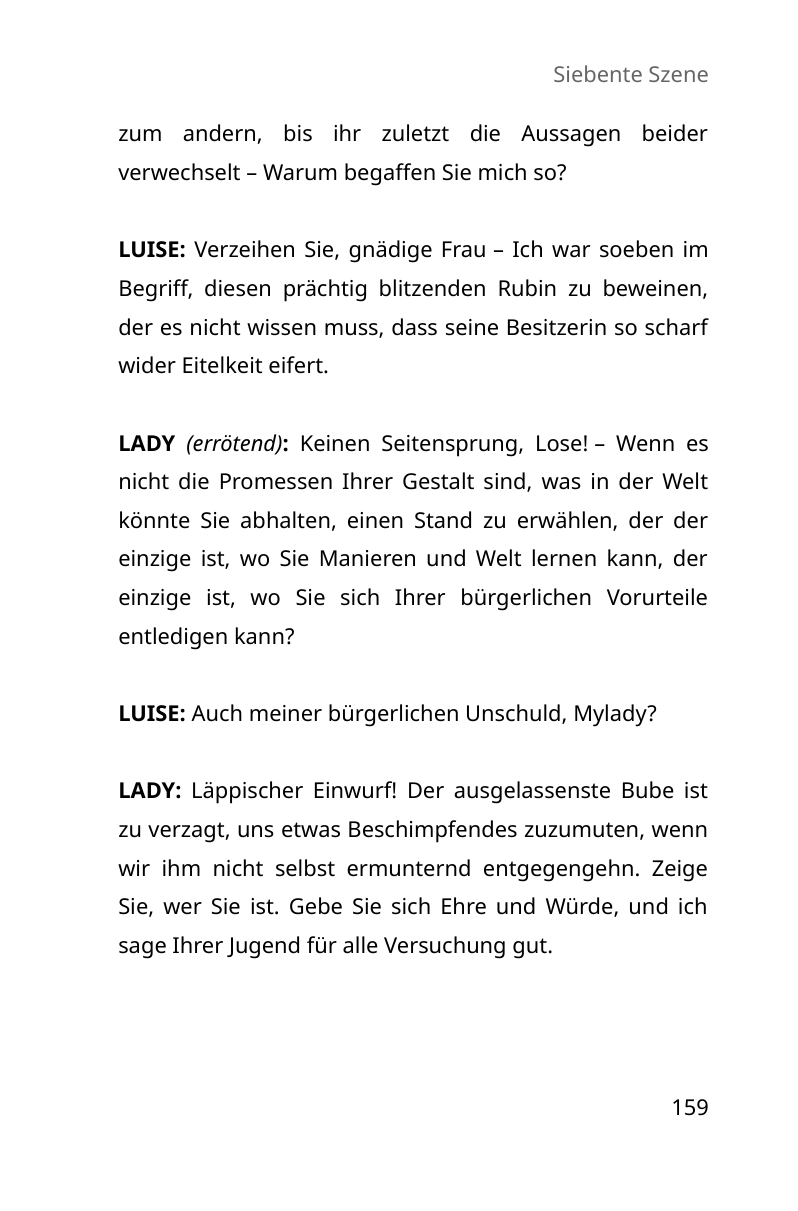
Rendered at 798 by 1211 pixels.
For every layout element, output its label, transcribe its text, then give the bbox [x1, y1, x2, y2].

text LUISE: Auch meiner bürgerlichen Unschuld, Mylady? [118, 671, 709, 728]
text LADY (errötend): Keinen Seitensprung, Lose! – Wenn es nicht die Promessen Ihrer Gestalt sind, was in der Welt könnte Sie abhalten, einen Stand zu erwählen, der der einzige ist, wo Sie Manieren und Welt lernen kann, der einzige ist, wo Sie sich Ihrer bürgerlichen Vorurteile entledigen kann? [118, 401, 709, 651]
text LUISE: Verzeihen Sie, gnädige Frau – Ich war soeben im Begriff, diesen prächtig blitzenden Rubin zu beweinen, der es nicht wissen muss, dass seine Besitzerin so scharf wider Eitelkeit eifert. [118, 207, 709, 380]
text LADY: Läppischer Einwurf! Der ausgelassenste Bube ist zu verzagt, uns etwas Beschimpfendes zuzumuten, wenn wir ihm nicht selbst ermunternd entgegengehn. Zeige Sie, wer Sie ist. Gebe Sie sich Ehre und Würde, und ich sage Ihrer Jugend für alle Versuchung gut. [118, 748, 709, 960]
text zum andern, bis ihr zuletzt die Aussagen beider verwechselt – Warum begaffen Sie mich so? [118, 118, 709, 187]
